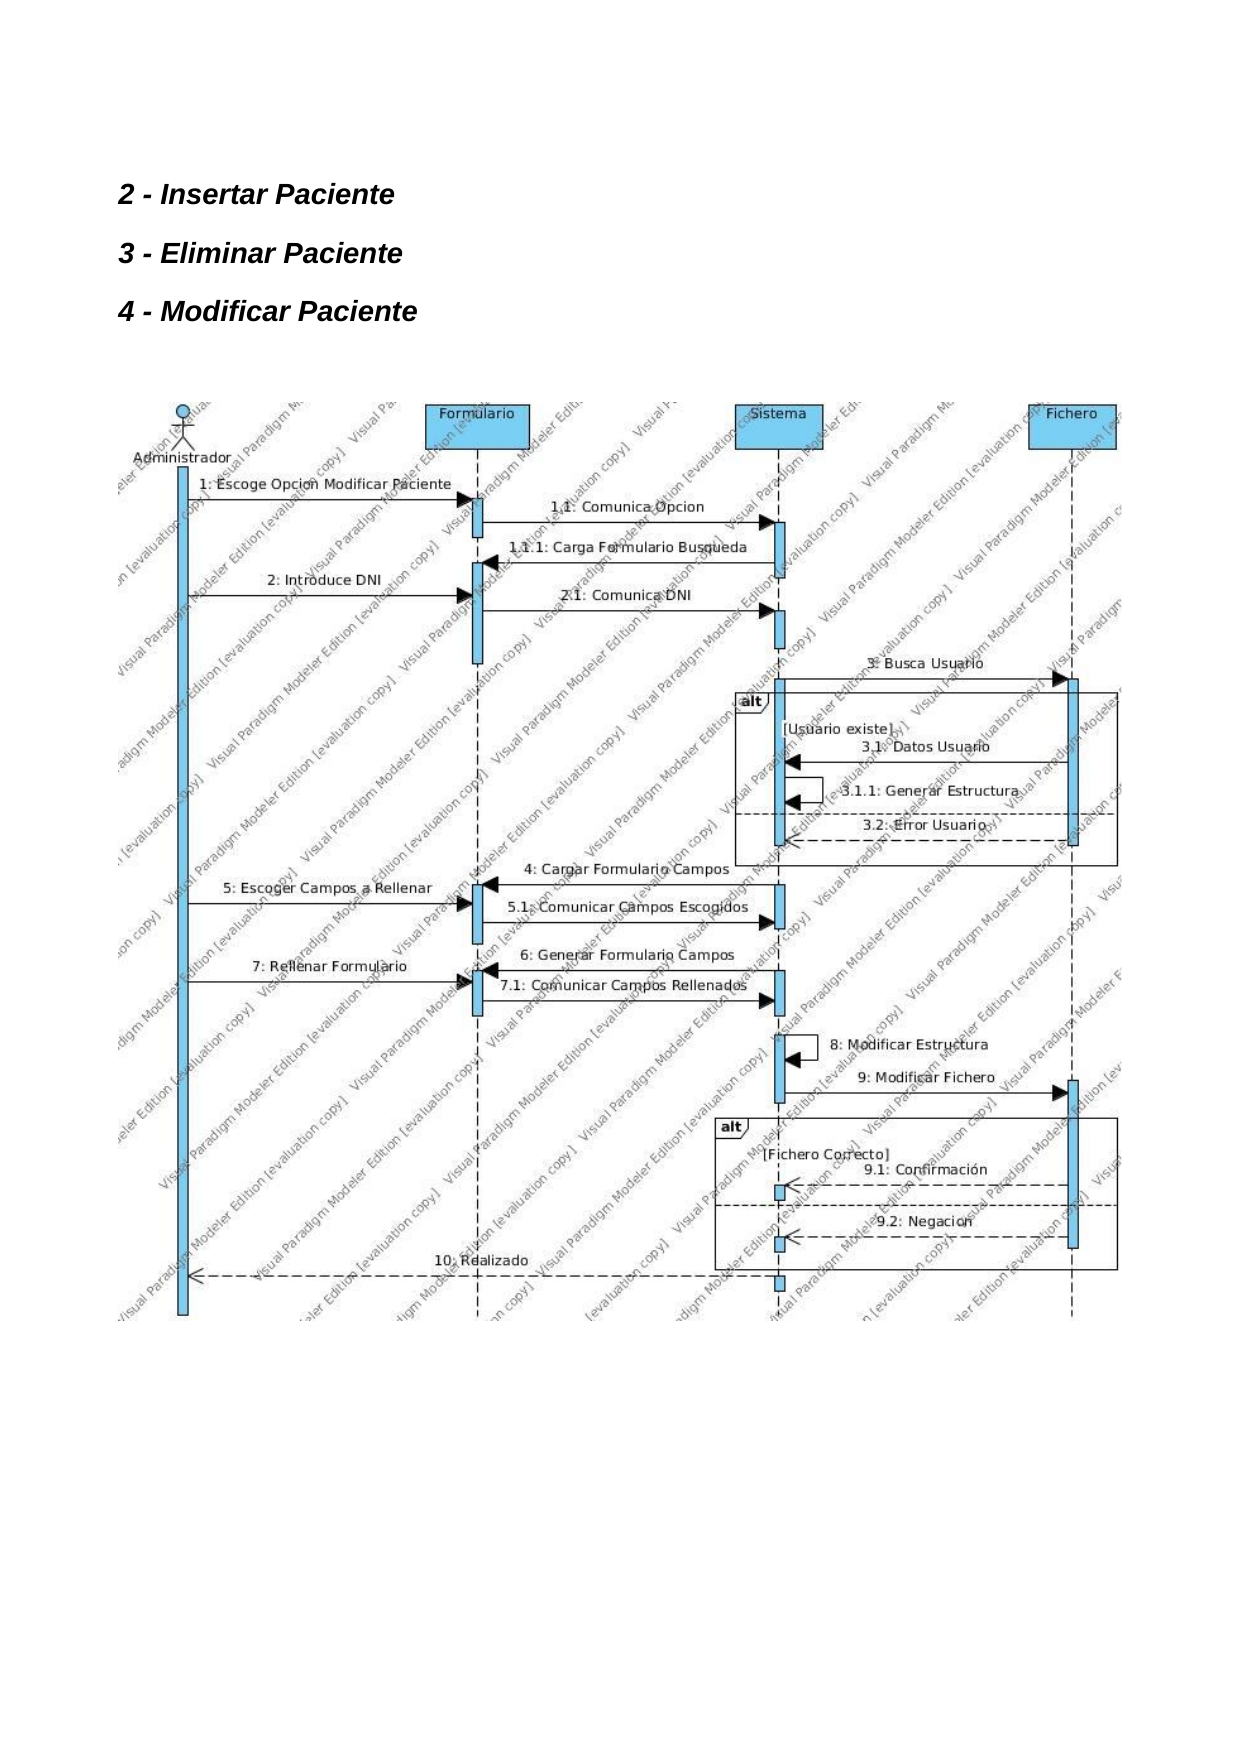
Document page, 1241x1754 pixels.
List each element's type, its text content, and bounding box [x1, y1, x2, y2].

picture [118, 402, 1122, 1321]
subtitle 4 - Modificar Paciente [118, 294, 1122, 328]
subtitle 2 - Insertar Paciente [118, 177, 1122, 211]
subtitle 3 - Eliminar Paciente [118, 236, 1122, 269]
